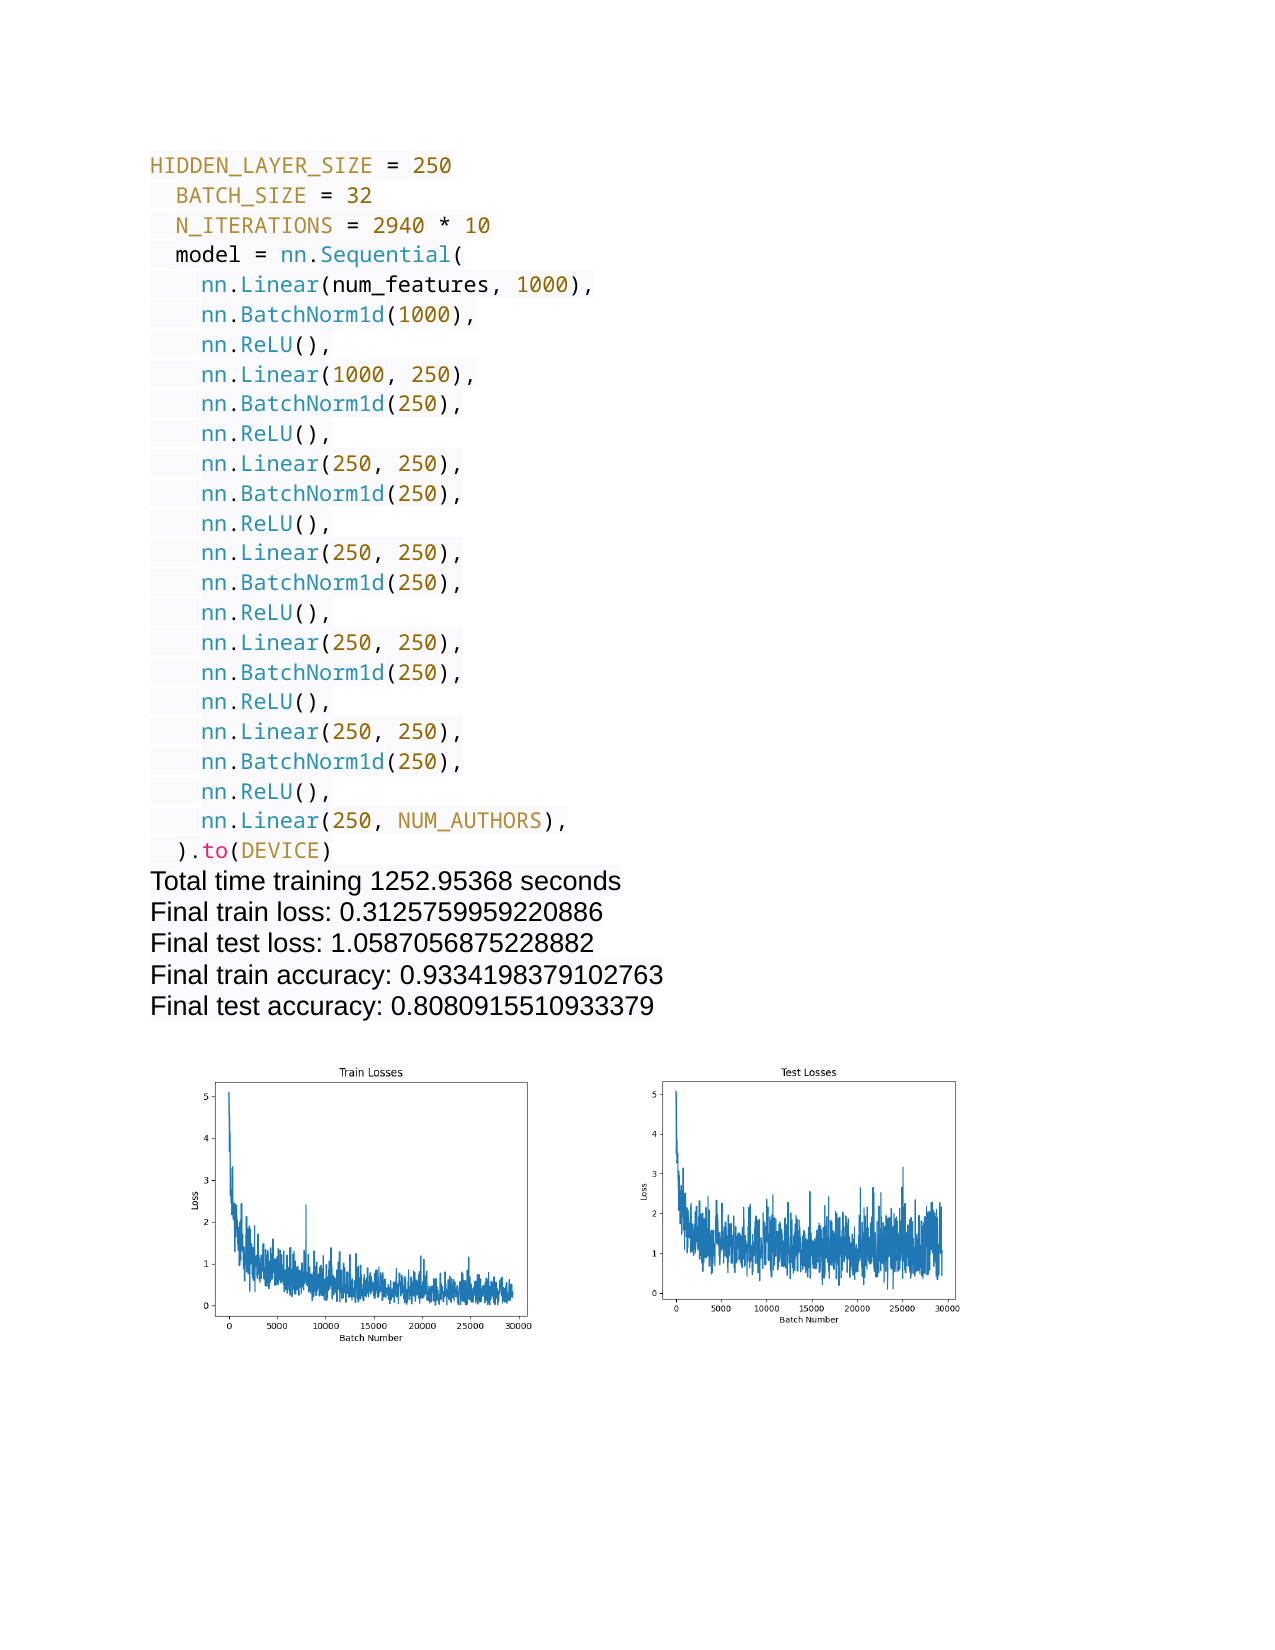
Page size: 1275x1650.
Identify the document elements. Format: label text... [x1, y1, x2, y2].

text nn.BatchNorm1d(1000), [150, 299, 1125, 329]
text nn.BatchNorm1d(250), [150, 656, 1125, 686]
text nn.Linear(250, 250), [150, 716, 1125, 746]
text nn.Linear(num_features, 1000), [150, 269, 1125, 299]
text nn.BatchNorm1d(250), [150, 478, 1125, 507]
text nn.ReLU(), [150, 776, 1125, 805]
text nn.Linear(250, 250), [150, 448, 1125, 478]
text nn.Linear(1000, 250), [150, 358, 1125, 388]
text HIDDEN_LAYER_SIZE = 250 [150, 150, 1125, 180]
text Final test loss: 1.0587056875228882 [150, 927, 1125, 959]
text nn.Linear(250, NUM_AUTHORS), [150, 805, 1125, 835]
text nn.ReLU(), [150, 686, 1125, 716]
text Final train loss: 0.3125759959220886 [150, 896, 1125, 927]
text nn.BatchNorm1d(250), [150, 746, 1125, 776]
picture [164, 1046, 567, 1349]
text nn.Linear(250, 250), [150, 537, 1125, 567]
text BATCH_SIZE = 32 [150, 180, 1125, 209]
text nn.BatchNorm1d(250), [150, 567, 1125, 597]
text ).to(DEVICE) [150, 835, 1125, 865]
picture [616, 1047, 993, 1330]
text Final train accuracy: 0.9334198379102763 [150, 959, 1125, 990]
text N_ITERATIONS = 2940 * 10 [150, 209, 1125, 239]
text nn.ReLU(), [150, 329, 1125, 358]
text nn.ReLU(), [150, 418, 1125, 448]
text Final test accuracy: 0.8080915510933379 [150, 990, 1125, 1021]
text nn.ReLU(), [150, 597, 1125, 627]
text Total time training 1252.95368 seconds [150, 865, 1125, 896]
text nn.BatchNorm1d(250), [150, 388, 1125, 418]
text nn.ReLU(), [150, 507, 1125, 537]
text nn.Linear(250, 250), [150, 627, 1125, 656]
text model = nn.Sequential( [150, 239, 1125, 269]
